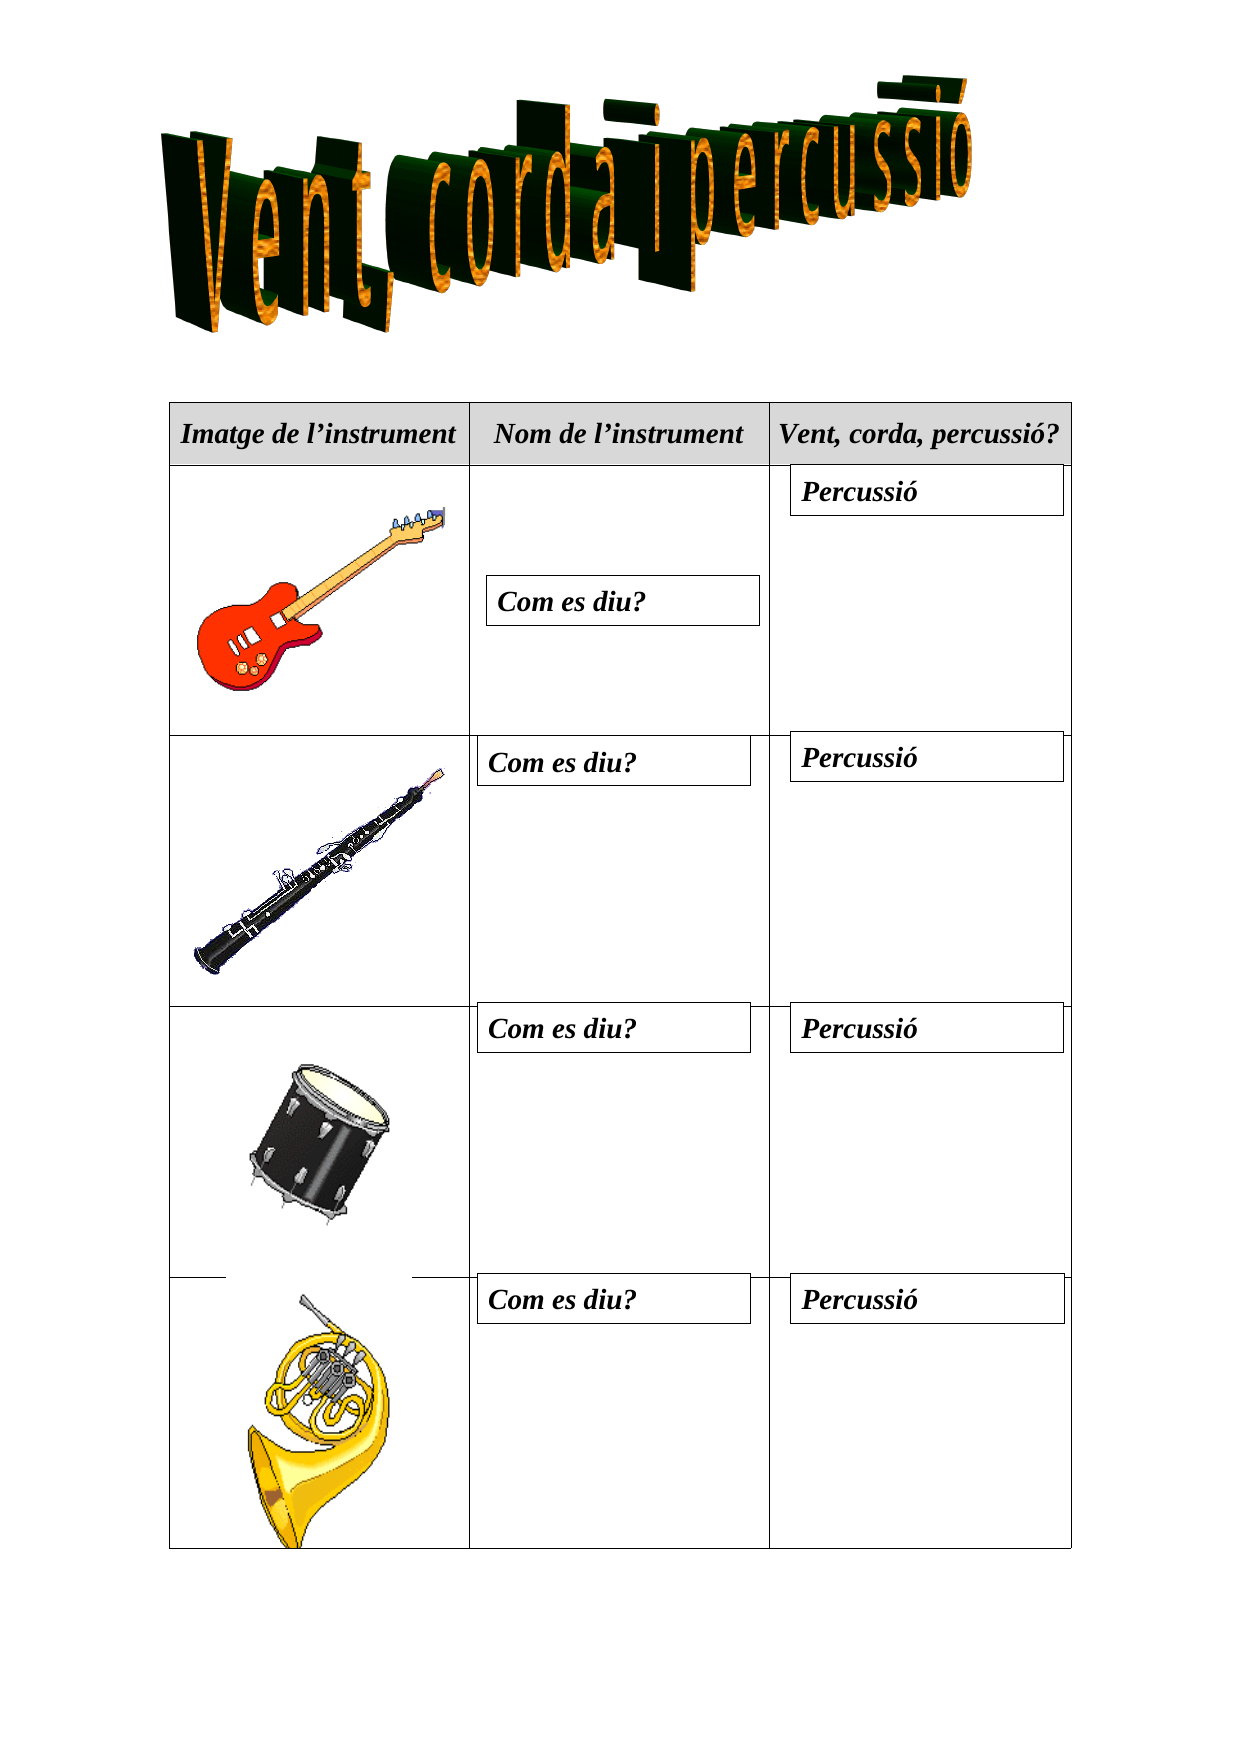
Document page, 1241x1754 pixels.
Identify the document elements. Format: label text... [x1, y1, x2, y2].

picture [874, 120, 891, 212]
table_cell [770, 736, 1071, 1006]
table_header Vent, corda, percussió? [770, 403, 1071, 464]
picture [936, 85, 940, 102]
picture [303, 175, 329, 315]
table_cell [470, 736, 769, 1006]
picture [352, 143, 371, 307]
picture [734, 133, 756, 237]
picture [247, 1056, 392, 1227]
table_cell [170, 736, 469, 1006]
table_cell [770, 1007, 1071, 1277]
picture [545, 105, 570, 272]
table_cell [170, 466, 469, 735]
table_cell [470, 1278, 769, 1548]
table_cell [770, 466, 1071, 735]
picture [959, 79, 967, 103]
table_header Nom de l’instrument [470, 403, 769, 464]
table_cell [170, 1277, 469, 1548]
picture [801, 127, 819, 225]
picture [243, 1286, 396, 1548]
picture [429, 163, 450, 293]
picture [834, 125, 855, 219]
picture [905, 117, 921, 206]
picture [253, 179, 279, 325]
picture [951, 113, 971, 197]
picture [467, 159, 494, 286]
picture [197, 139, 232, 332]
table_cell [170, 1007, 469, 1277]
picture [592, 147, 614, 264]
table_cell [470, 1007, 769, 1277]
picture [691, 138, 714, 291]
picture [193, 766, 446, 975]
picture [654, 105, 659, 126]
table_cell [770, 1278, 1071, 1548]
table_cell [470, 466, 769, 735]
picture [775, 130, 789, 229]
picture [385, 272, 394, 332]
picture [516, 155, 532, 277]
picture [936, 117, 940, 200]
table_header Imatge de l’instrument [170, 403, 469, 464]
picture [655, 144, 659, 252]
